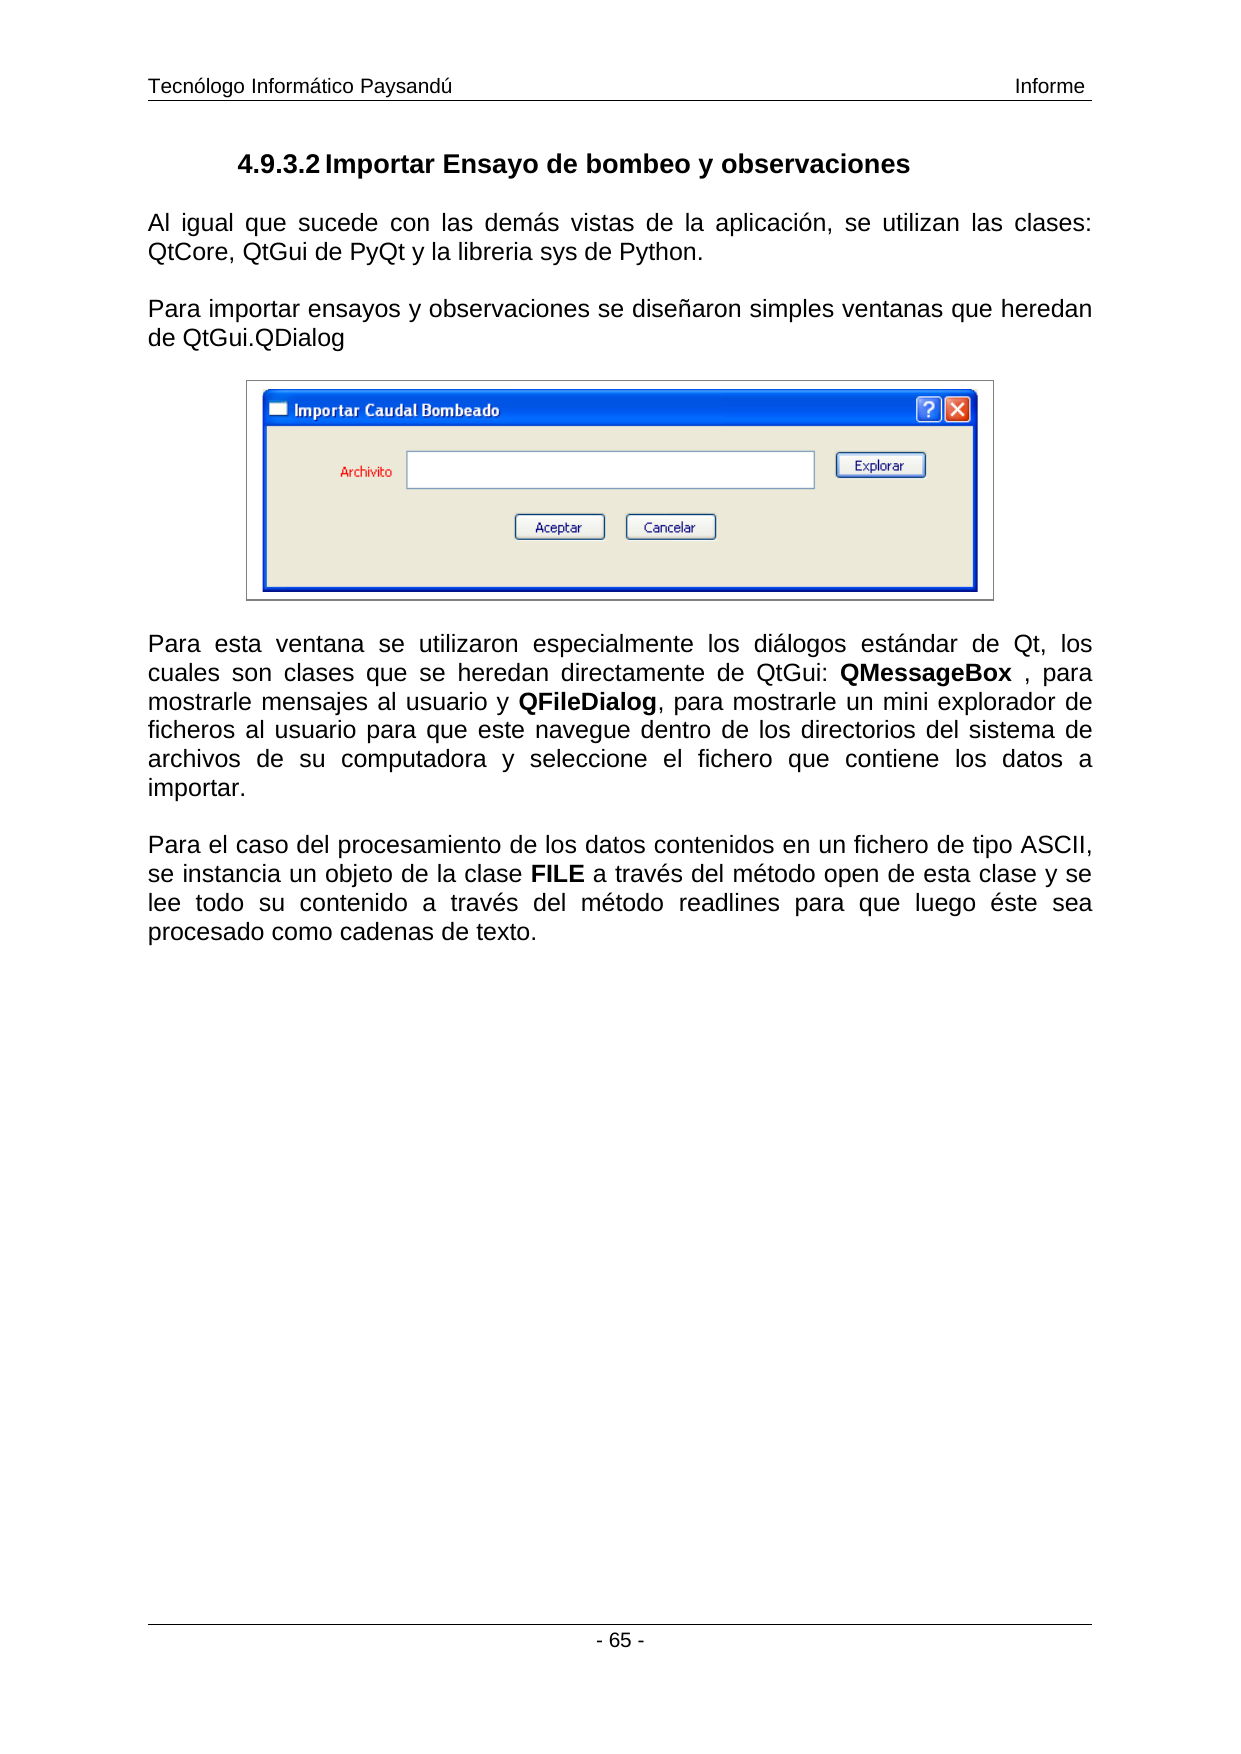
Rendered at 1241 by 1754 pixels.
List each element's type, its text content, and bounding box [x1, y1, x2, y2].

text Para el caso del procesamiento de los datos contenidos en un fichero de tipo ASCII, se instancia un objeto de la clase FILE a través del método open de esta clase y se lee todo su contenido a través del método readlines para que luego éste sea procesado como cadenas de texto. [148, 831, 1092, 946]
picture [262, 389, 978, 592]
text Para importar ensayos y observaciones se diseñaron simples ventanas que heredan de QtGui.QDialog [148, 294, 1092, 351]
subtitle Importar Ensayo de bombeo y observaciones [237, 148, 1092, 179]
text Para esta ventana se utilizaron especialmente los diálogos estándar de Qt, los cuales son clases que se heredan directamente de QtGui: QMessageBox , para mostrarle mensajes al usuario y QFileDialog, para mostrarle un mini explorador de ficheros al usuario para que este navegue dentro de los directorios del sistema de archivos de su computadora y seleccione el fichero que contiene los datos a importar. [148, 629, 1092, 802]
text Al igual que sucede con las demás vistas de la aplicación, se utilizan las clases: QtCore, QtGui de PyQt y la libreria sys de Python. [148, 208, 1092, 265]
